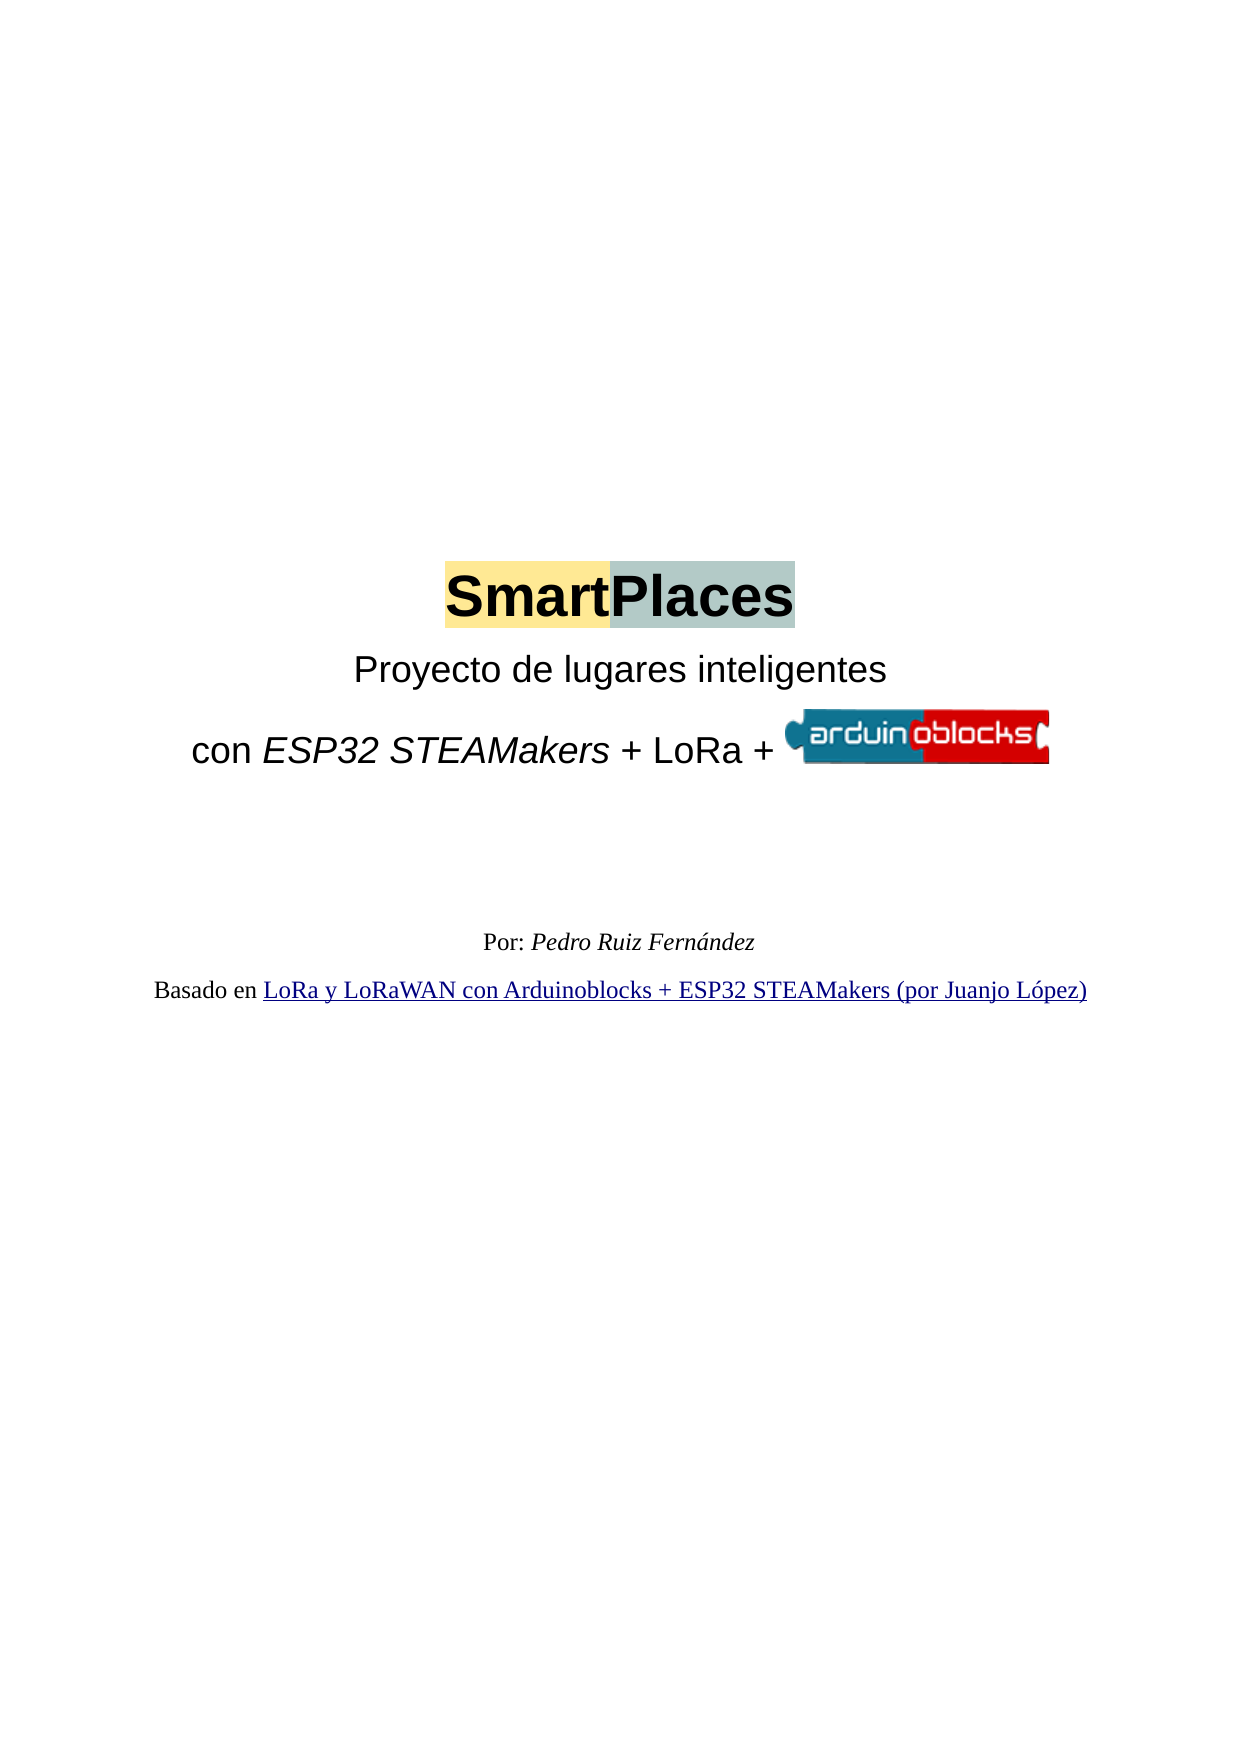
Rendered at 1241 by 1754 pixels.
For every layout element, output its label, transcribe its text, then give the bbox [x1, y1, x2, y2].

text Por: Pedro Ruiz Fernández [118, 927, 1122, 956]
subtitle Proyecto de lugares inteligentes [118, 647, 1122, 690]
subtitle con ESP32 STEAMakers + LoRa + [118, 709, 1122, 772]
picture [785, 709, 1050, 764]
title SmartPlaces [118, 561, 1122, 628]
text Basado en LoRa y LoRaWAN con Arduinoblocks + ESP32 STEAMakers (por Juanjo López) [118, 975, 1122, 1003]
